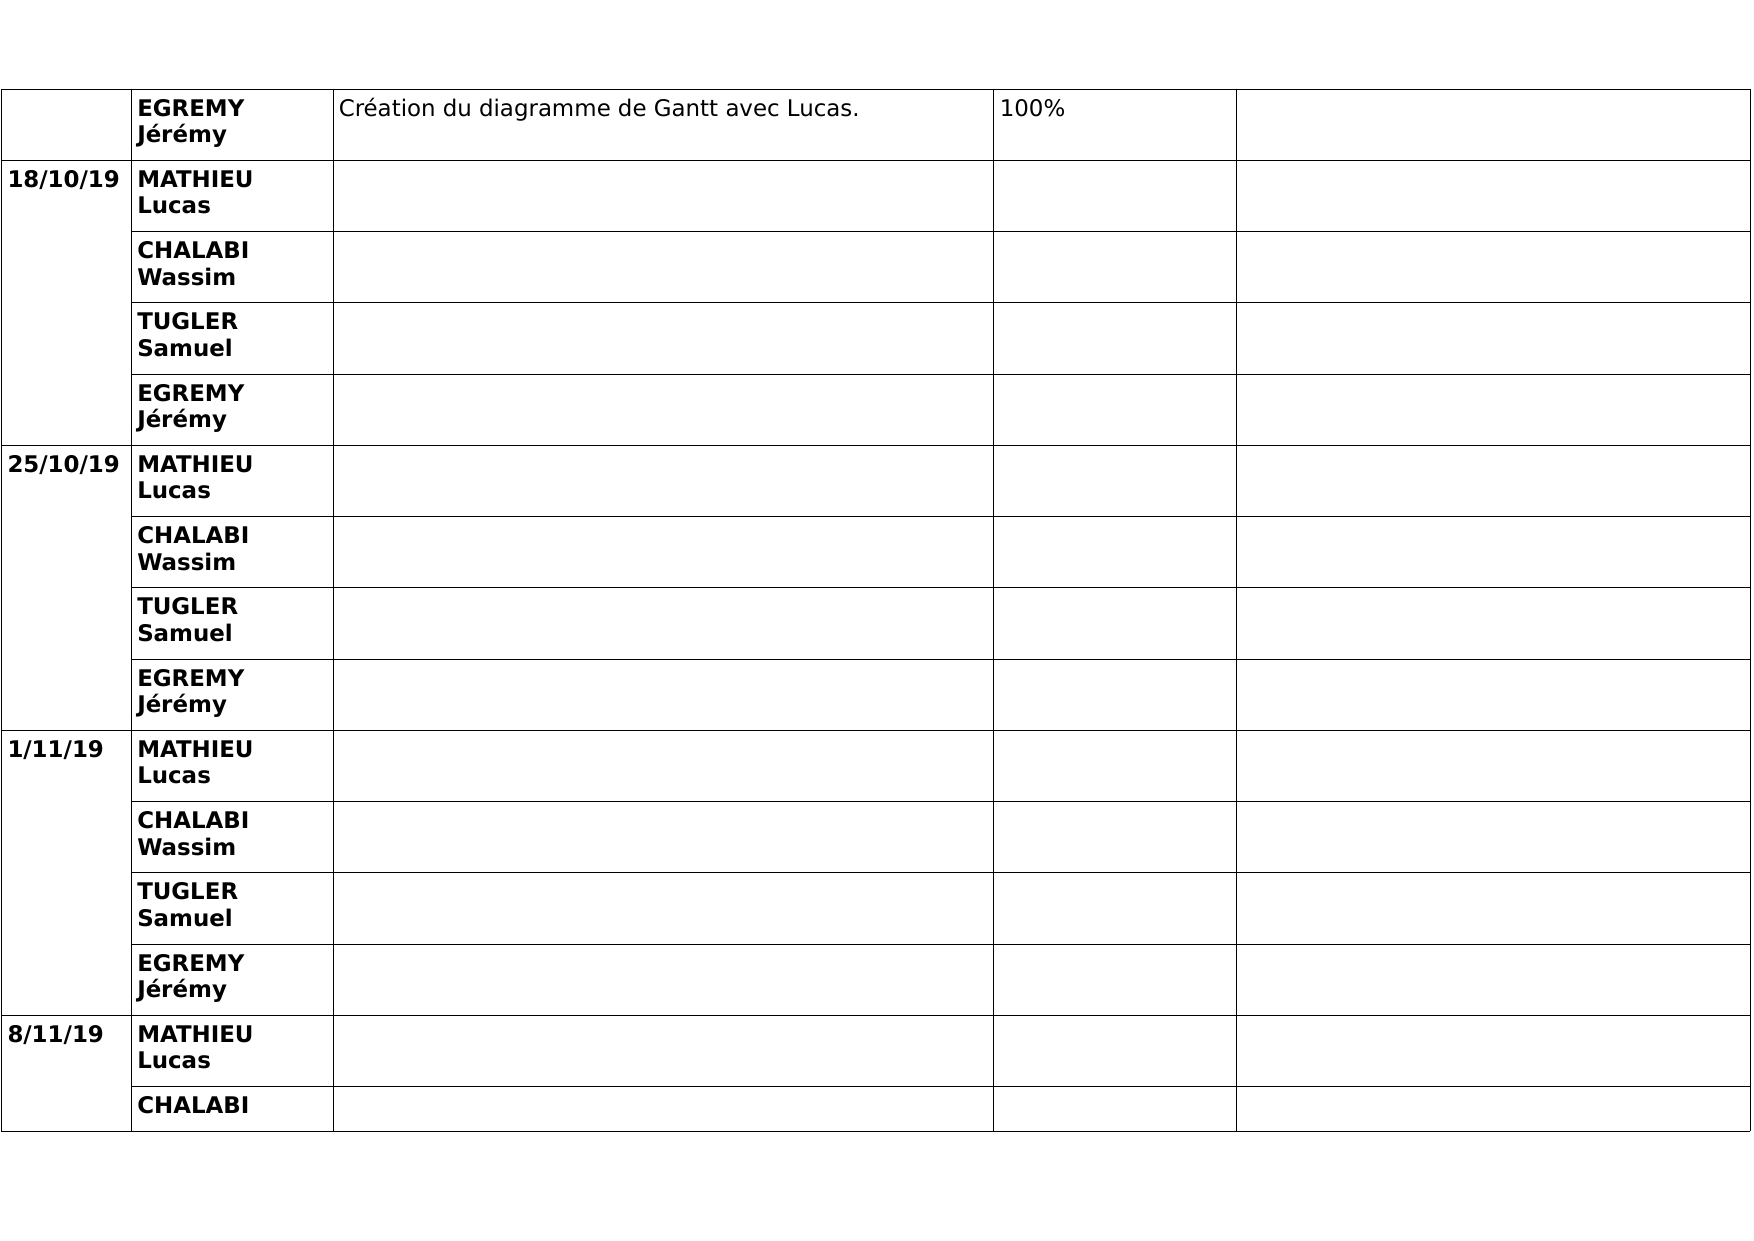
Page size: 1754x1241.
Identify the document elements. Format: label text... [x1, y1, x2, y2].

table_cell [1237, 375, 1750, 445]
table_cell [1237, 1087, 1750, 1131]
table_cell [334, 517, 993, 587]
table_cell CHALABI Wassim [132, 232, 333, 302]
table_cell MATHIEU Lucas [132, 161, 333, 231]
table_cell MATHIEU Lucas [132, 446, 333, 516]
table_cell [994, 161, 1236, 231]
table_cell [334, 873, 993, 943]
table_cell EGREMY Jérémy [132, 90, 333, 160]
table_cell [1237, 731, 1750, 801]
table_cell 100% [994, 90, 1236, 160]
table_cell [994, 303, 1236, 373]
table_cell EGREMY Jérémy [132, 375, 333, 445]
table_cell [994, 873, 1236, 943]
table_cell [334, 945, 993, 1015]
table_cell [1237, 517, 1750, 587]
table_cell [994, 731, 1236, 801]
table_cell [1237, 660, 1750, 730]
table_cell [994, 1016, 1236, 1086]
table_cell [1237, 90, 1750, 160]
table_cell 18/10/19 [2, 161, 131, 445]
table_cell [994, 588, 1236, 658]
table_cell [1237, 161, 1750, 231]
table_cell 1/11/19 [2, 731, 131, 1015]
table_cell [1237, 873, 1750, 943]
table_cell [994, 945, 1236, 1015]
table_cell EGREMY Jérémy [132, 660, 333, 730]
table_cell [334, 375, 993, 445]
table_cell [994, 446, 1236, 516]
table_cell [994, 802, 1236, 872]
table_cell MATHIEU Lucas [132, 1016, 333, 1086]
table_cell [334, 446, 993, 516]
table_cell [334, 802, 993, 872]
table_cell [334, 660, 993, 730]
table_cell EGREMY Jérémy [132, 945, 333, 1015]
table_cell TUGLER Samuel [132, 873, 333, 943]
table_cell TUGLER Samuel [132, 303, 333, 373]
table_cell [994, 232, 1236, 302]
table_cell [1237, 588, 1750, 658]
table_cell TUGLER Samuel [132, 588, 333, 658]
table_cell [1237, 303, 1750, 373]
table_cell [334, 731, 993, 801]
table_cell CHALABI [132, 1087, 333, 1131]
table_cell [1237, 802, 1750, 872]
table_cell 8/11/19 [2, 1016, 131, 1131]
table_cell [334, 1016, 993, 1086]
table_cell [1237, 945, 1750, 1015]
table_cell Création du diagramme de Gantt avec Lucas. [334, 90, 993, 160]
table_cell [334, 161, 993, 231]
table_cell [994, 517, 1236, 587]
table_cell [994, 375, 1236, 445]
table_cell [1237, 232, 1750, 302]
table_cell [1237, 446, 1750, 516]
table_cell [334, 232, 993, 302]
table_cell [334, 303, 993, 373]
table_cell [994, 660, 1236, 730]
table_cell CHALABI Wassim [132, 802, 333, 872]
table_cell [2, 90, 131, 160]
table_cell [994, 1087, 1236, 1131]
table_cell [334, 1087, 993, 1131]
table_cell CHALABI Wassim [132, 517, 333, 587]
table_cell MATHIEU Lucas [132, 731, 333, 801]
table_cell [334, 588, 993, 658]
table_cell 25/10/19 [2, 446, 131, 730]
table_cell [1237, 1016, 1750, 1086]
